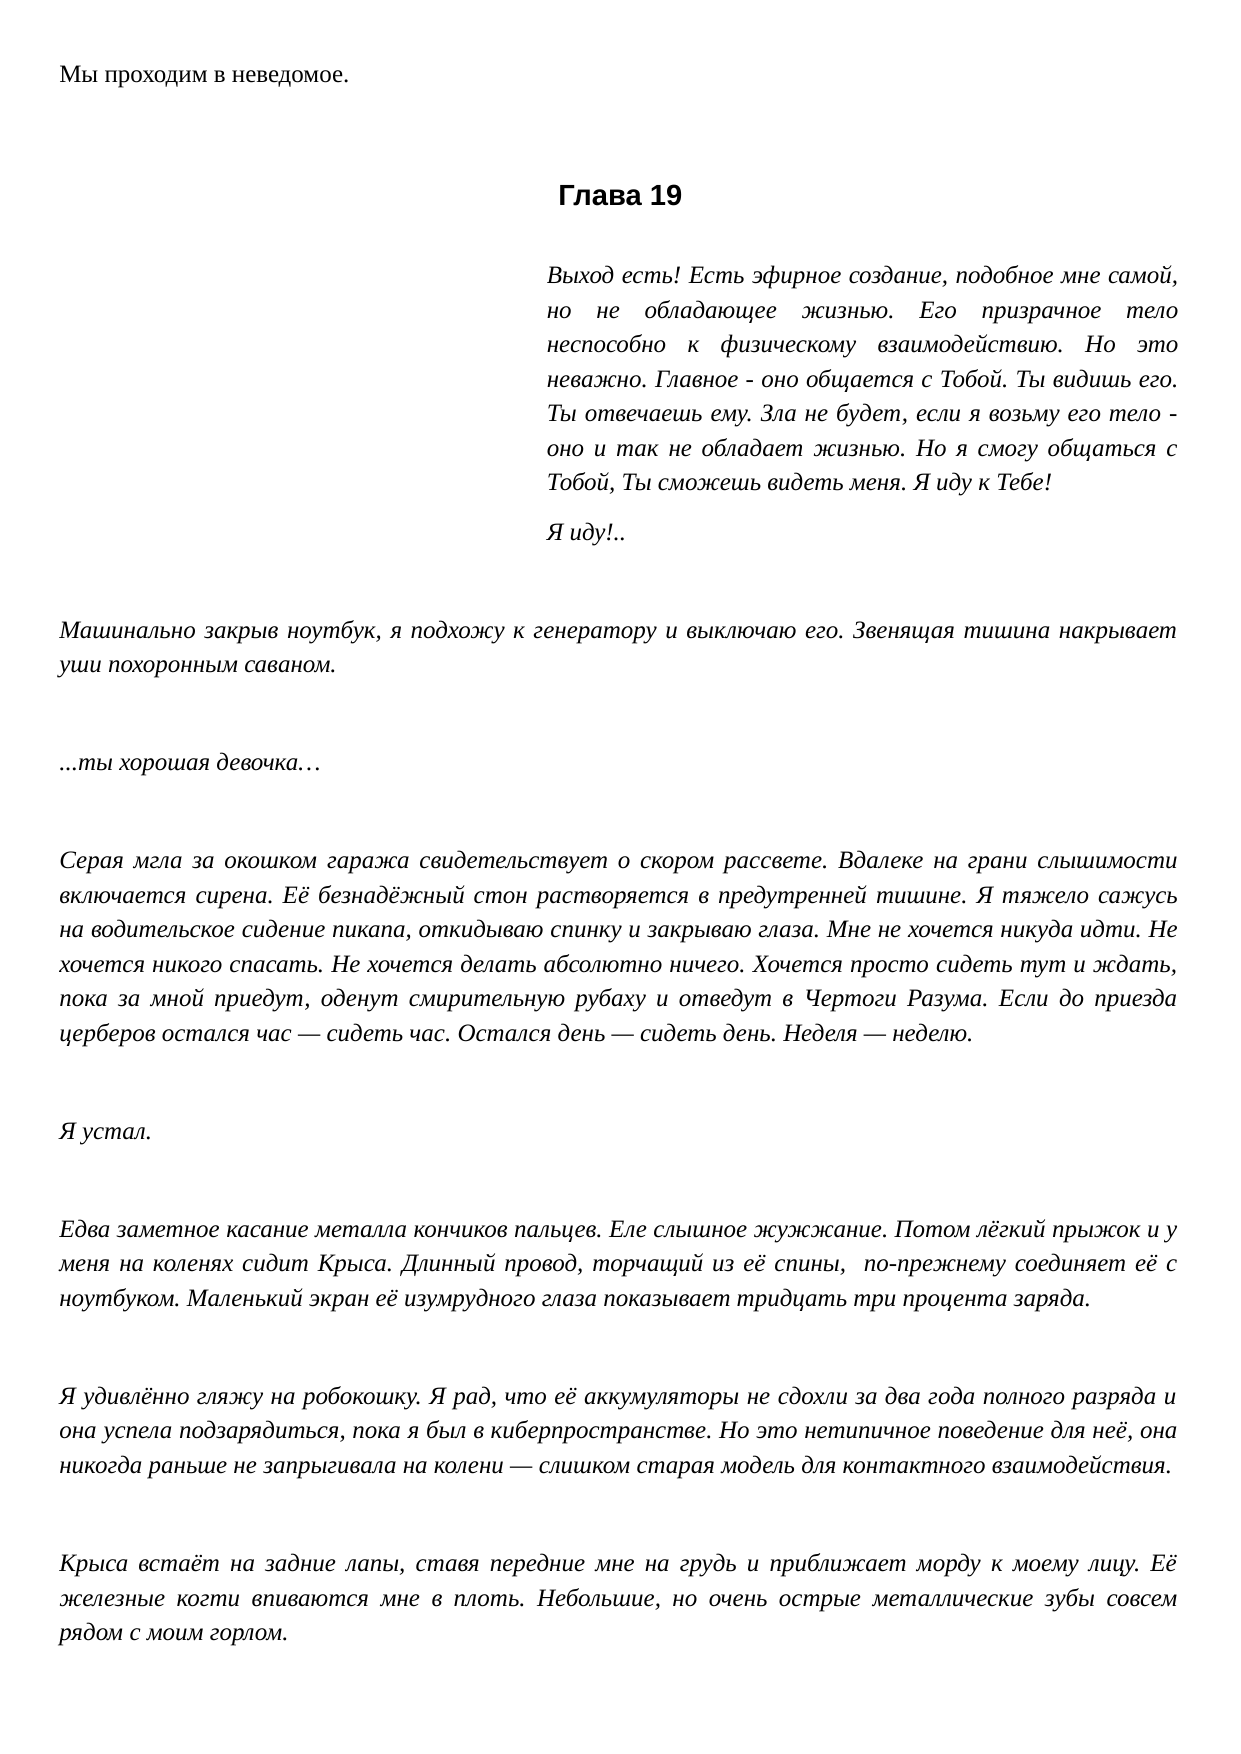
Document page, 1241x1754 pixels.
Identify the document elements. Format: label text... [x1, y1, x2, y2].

subtitle Глава 19 [59, 178, 1181, 212]
text Серая мгла за окошком гаража свидетельствует о скором рассвете. Вдалеке на грани слышимости включается сирена. Её безнадёжный стон растворяется в предутренней тишине. Я тяжело сажусь на водительское сидение пикапа, откидываю спинку и закрываю глаза. Мне не хочется никуда идти. Не хочется никого спасать. Не хочется делать абсолютно ничего. Хочется просто сидеть тут и ждать, пока за мной приедут, оденут смирительную рубаху и отведут в Чертоги Разума. Если до приезда церберов остался час — сидеть час. Остался день — сидеть день. Неделя — неделю. [59, 845, 1181, 1047]
text Я иду!.. [547, 517, 1181, 545]
text Выход есть! Есть эфирное создание, подобное мне самой, но не обладающее жизнью. Его призрачное тело неспособно к физическому взаимодействию. Но это неважно. Главное - оно общается с Тобой. Ты видишь его. Ты отвечаешь ему. Зла не будет, если я возьму его тело - оно и так не обладает жизнью. Но я смогу общаться с Тобой, Ты сможешь видеть меня. Я иду к Тебе! [547, 261, 1181, 496]
text ...ты хорошая девочка… [59, 747, 1181, 776]
text Едва заметное касание металла кончиков пальцев. Еле слышное жужжание. Потом лёгкий прыжок и у меня на коленях сидит Крыса. Длинный провод, торчащий из её спины, по-прежнему соединяет её с ноутбуком. Маленький экран её изумрудного глаза показывает тридцать три процента заряда. [59, 1214, 1181, 1312]
text Я удивлённо гляжу на робокошку. Я рад, что её аккумуляторы не сдохли за два года полного разряда и она успела подзарядиться, пока я был в киберпространстве. Но это нетипичное поведение для неё, она никогда раньше не запрыгивала на колени — слишком старая модель для контактного взаимодействия. [59, 1381, 1181, 1479]
text Мы проходим в неведомое. [59, 59, 1181, 88]
text Машинально закрыв ноутбук, я подхожу к генератору и выключаю его. Звенящая тишина накрывает уши похоронным саваном. [59, 615, 1181, 678]
text Крыса встаёт на задние лапы, ставя передние мне на грудь и приближает морду к моему лицу. Её железные когти впиваются мне в плоть. Небольшие, но очень острые металлические зубы совсем рядом с моим горлом. [59, 1548, 1181, 1646]
text Я устал. [59, 1116, 1181, 1145]
